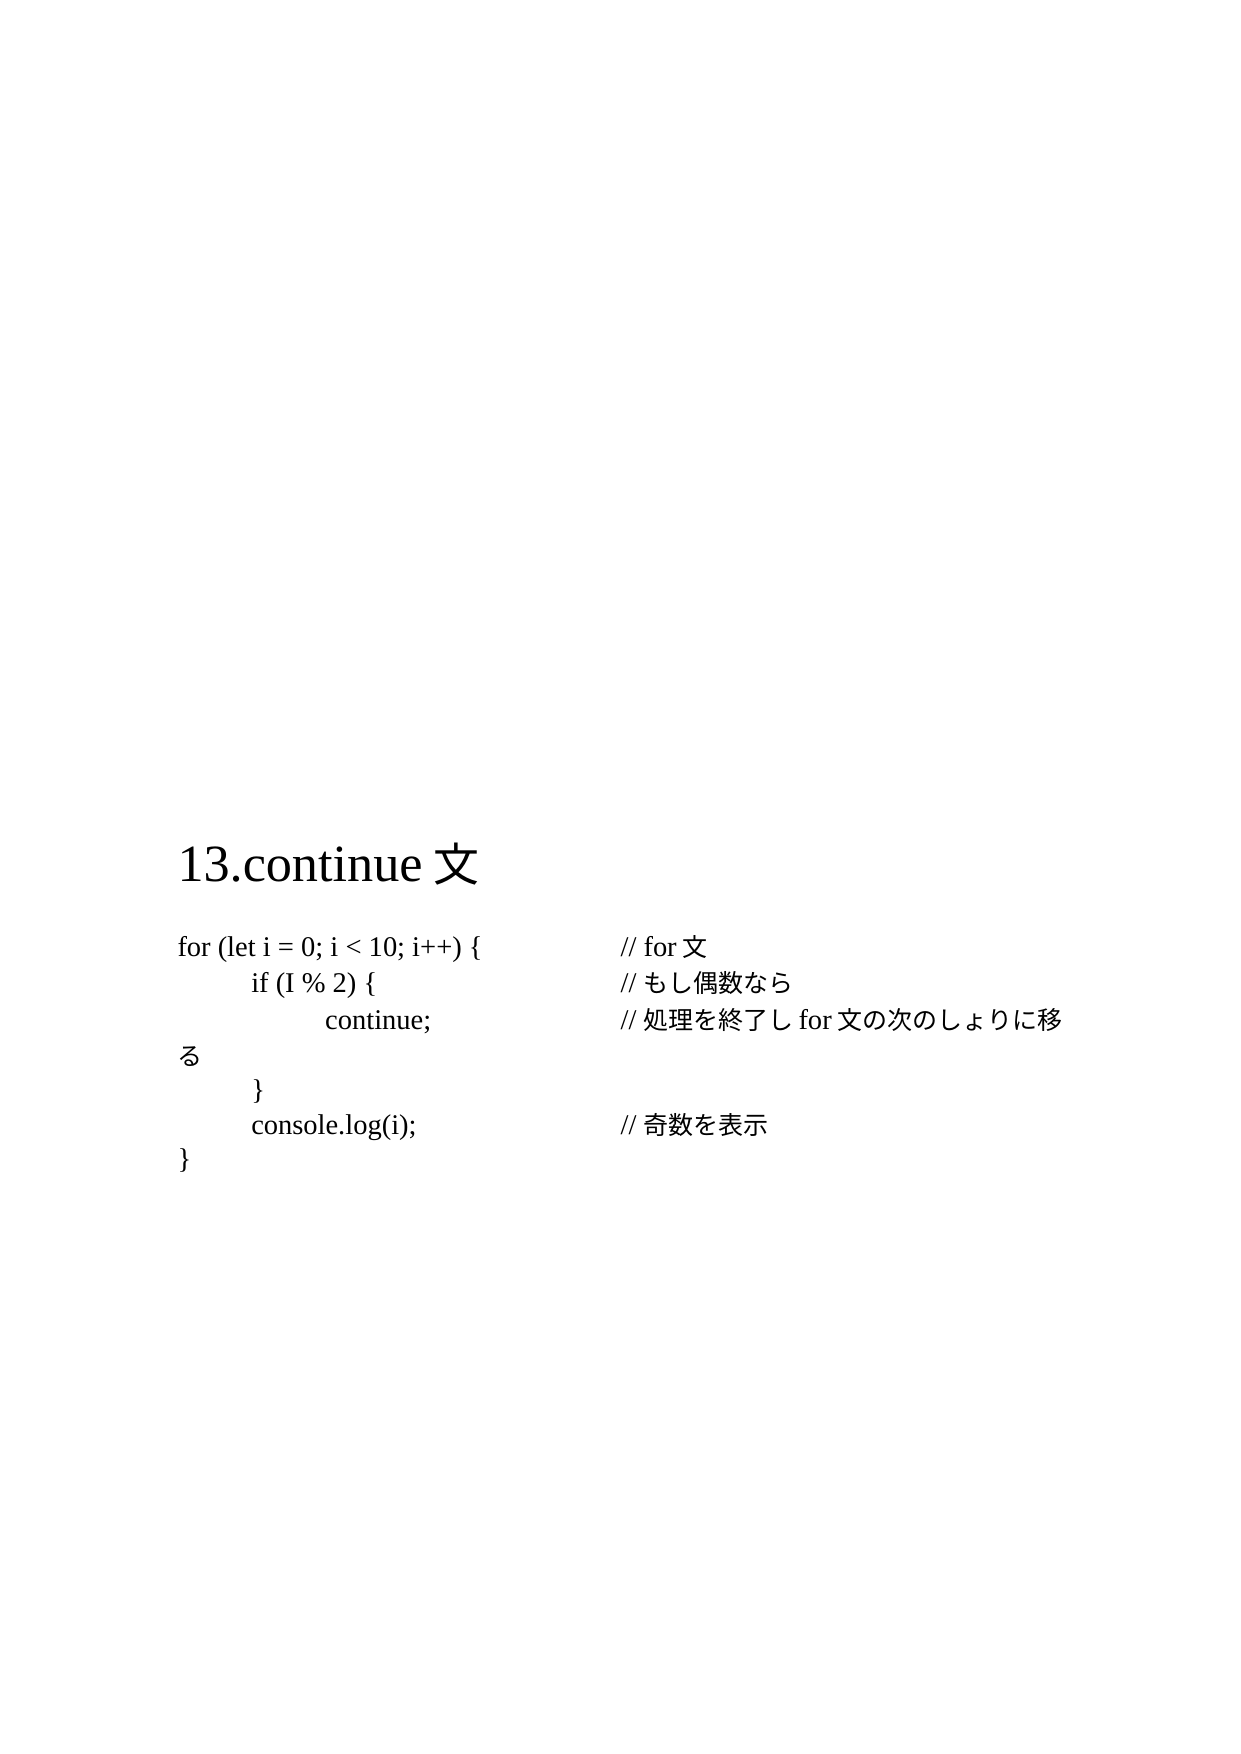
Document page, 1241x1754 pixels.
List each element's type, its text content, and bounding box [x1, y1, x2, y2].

text if (I % 2) { // もし偶数なら [177, 964, 1063, 1000]
text continue; // 処理を終了しfor文の次のしょりに移る [177, 1000, 1063, 1073]
text } [177, 1073, 1063, 1106]
text } [177, 1142, 1063, 1175]
text console.log(i); // 奇数を表示 [177, 1106, 1063, 1142]
text for (let i = 0; i < 10; i++) { // for文 [177, 928, 1063, 964]
text 13.continue文 [177, 828, 1063, 895]
